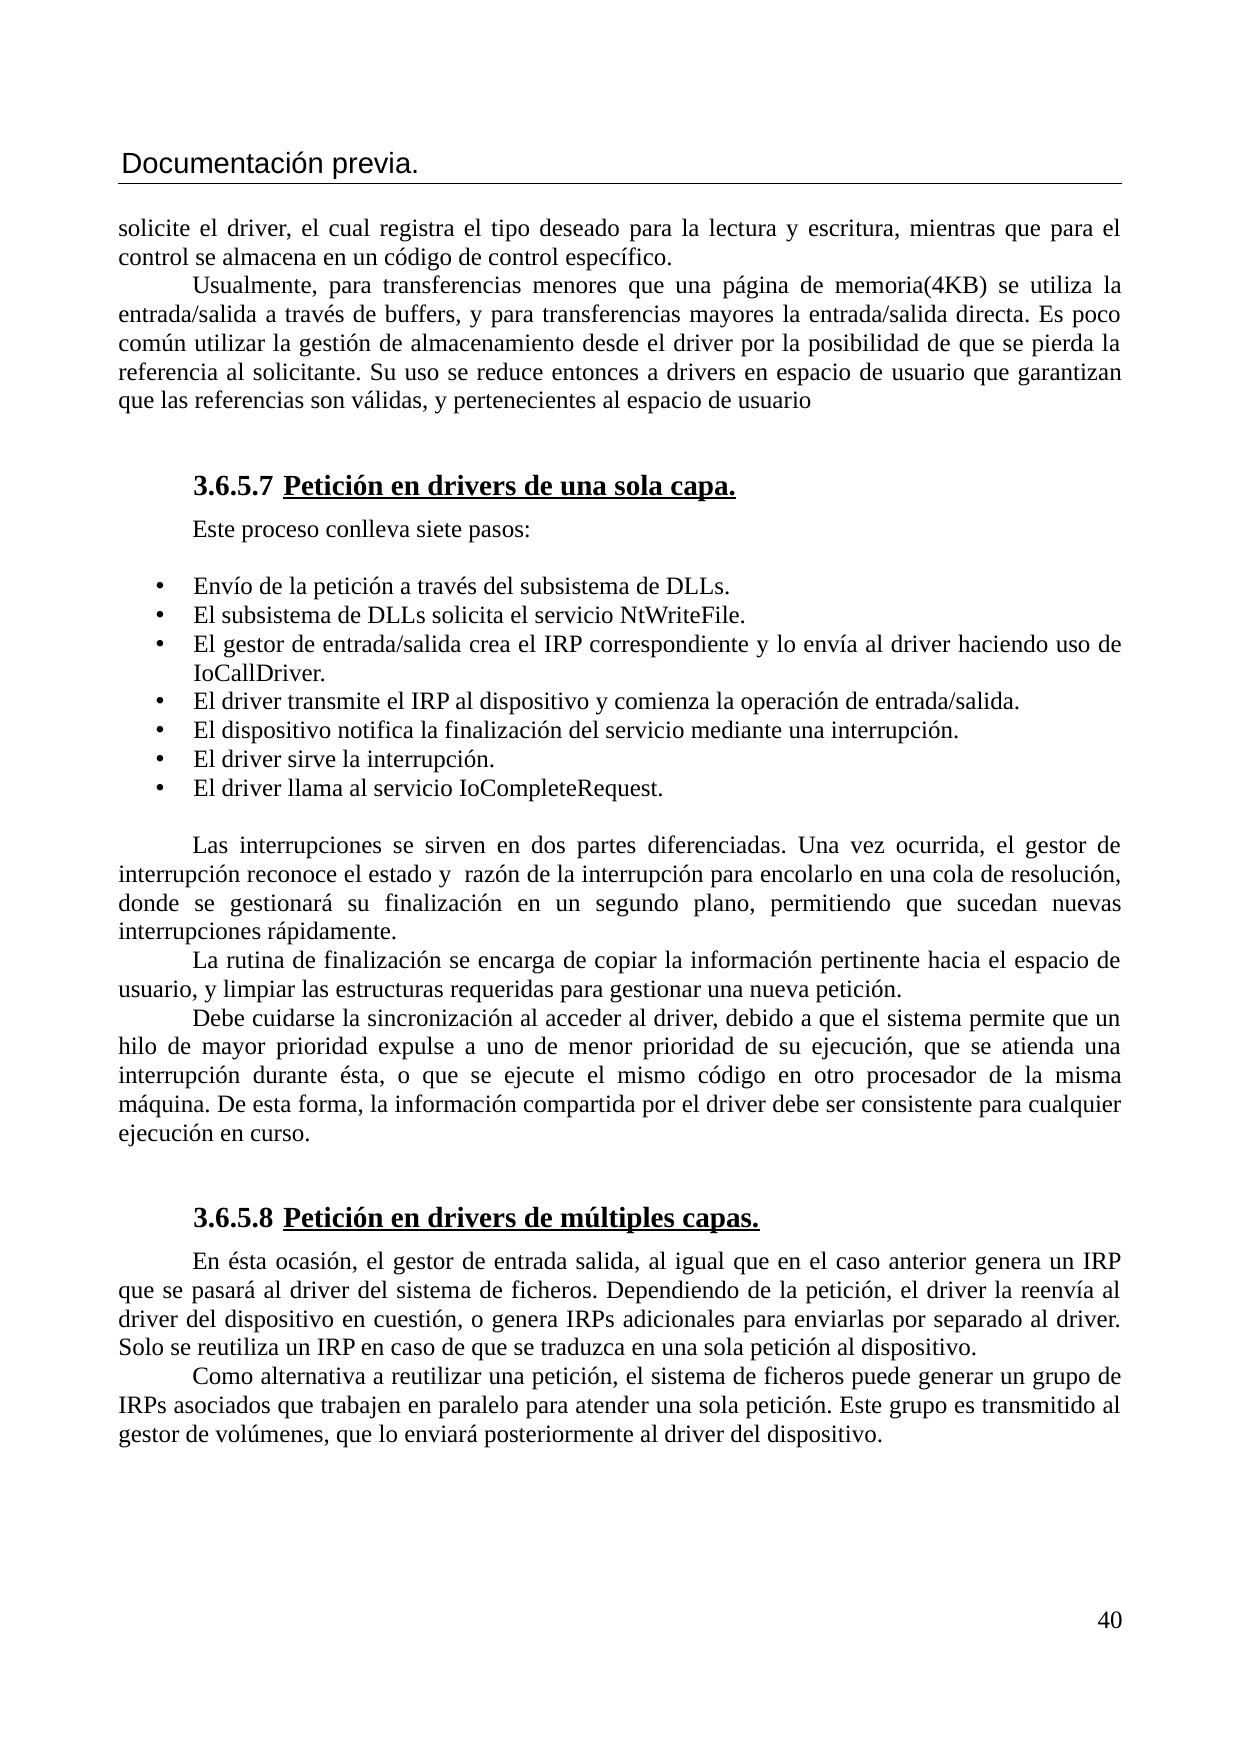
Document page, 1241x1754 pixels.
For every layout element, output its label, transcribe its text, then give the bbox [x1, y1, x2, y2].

list El dispositivo notifica la finalización del servicio mediante una interrupción. [156, 715, 1122, 744]
text solicite el driver, el cual registra el tipo deseado para la lectura y escritura, mientras que para el control se almacena en un código de control específico. [118, 213, 1122, 270]
text Las interrupciones se sirven en dos partes diferenciadas. Una vez ocurrida, el gestor de interrupción reconoce el estado y razón de la interrupción para encolarlo en una cola de resolución, donde se gestionará su finalización en un segundo plano, permitiendo que sucedan nuevas interrupciones rápidamente. [118, 830, 1122, 945]
text Usualmente, para transferencias menores que una página de memoria(4KB) se utiliza la entrada/salida a través de buffers, y para transferencias mayores la entrada/salida directa. Es poco común utilizar la gestión de almacenamiento desde el driver por la posibilidad de que se pierda la referencia al solicitante. Su uso se reduce entonces a drivers en espacio de usuario que garantizan que las referencias son válidas, y pertenecientes al espacio de usuario [118, 270, 1122, 414]
text La rutina de finalización se encarga de copiar la información pertinente hacia el espacio de usuario, y limpiar las estructuras requeridas para gestionar una nueva petición. [118, 945, 1122, 1003]
list Envío de la petición a través del subsistema de DLLs. [156, 571, 1122, 600]
list El subsistema de DLLs solicita el servicio NtWriteFile. [156, 600, 1122, 629]
subtitle Petición en drivers de una sola capa. [193, 468, 1122, 501]
list El gestor de entrada/salida crea el IRP correspondiente y lo envía al driver haciendo uso de IoCallDriver. [156, 629, 1122, 686]
subtitle Petición en drivers de múltiples capas. [193, 1200, 1122, 1234]
text Debe cuidarse la sincronización al acceder al driver, debido a que el sistema permite que un hilo de mayor prioridad expulse a uno de menor prioridad de su ejecución, que se atienda una interrupción durante ésta, o que se ejecute el mismo código en otro procesador de la misma máquina. De esta forma, la información compartida por el driver debe ser consistente para cualquier ejecución en curso. [118, 1003, 1122, 1146]
list El driver transmite el IRP al dispositivo y comienza la operación de entrada/salida. [156, 686, 1122, 715]
text Este proceso conlleva siete pasos: [118, 514, 1122, 543]
text Como alternativa a reutilizar una petición, el sistema de ficheros puede generar un grupo de IRPs asociados que trabajen en paralelo para atender una sola petición. Este grupo es transmitido al gestor de volúmenes, que lo enviará posteriormente al driver del dispositivo. [118, 1361, 1122, 1447]
list El driver sirve la interrupción. [156, 744, 1122, 773]
list El driver llama al servicio IoCompleteRequest. [156, 773, 1122, 801]
text En ésta ocasión, el gestor de entrada salida, al igual que en el caso anterior genera un IRP que se pasará al driver del sistema de ficheros. Dependiendo de la petición, el driver la reenvía al driver del dispositivo en cuestión, o genera IRPs adicionales para enviarlas por separado al driver. Solo se reutiliza un IRP en caso de que se traduzca en una sola petición al dispositivo. [118, 1246, 1122, 1361]
